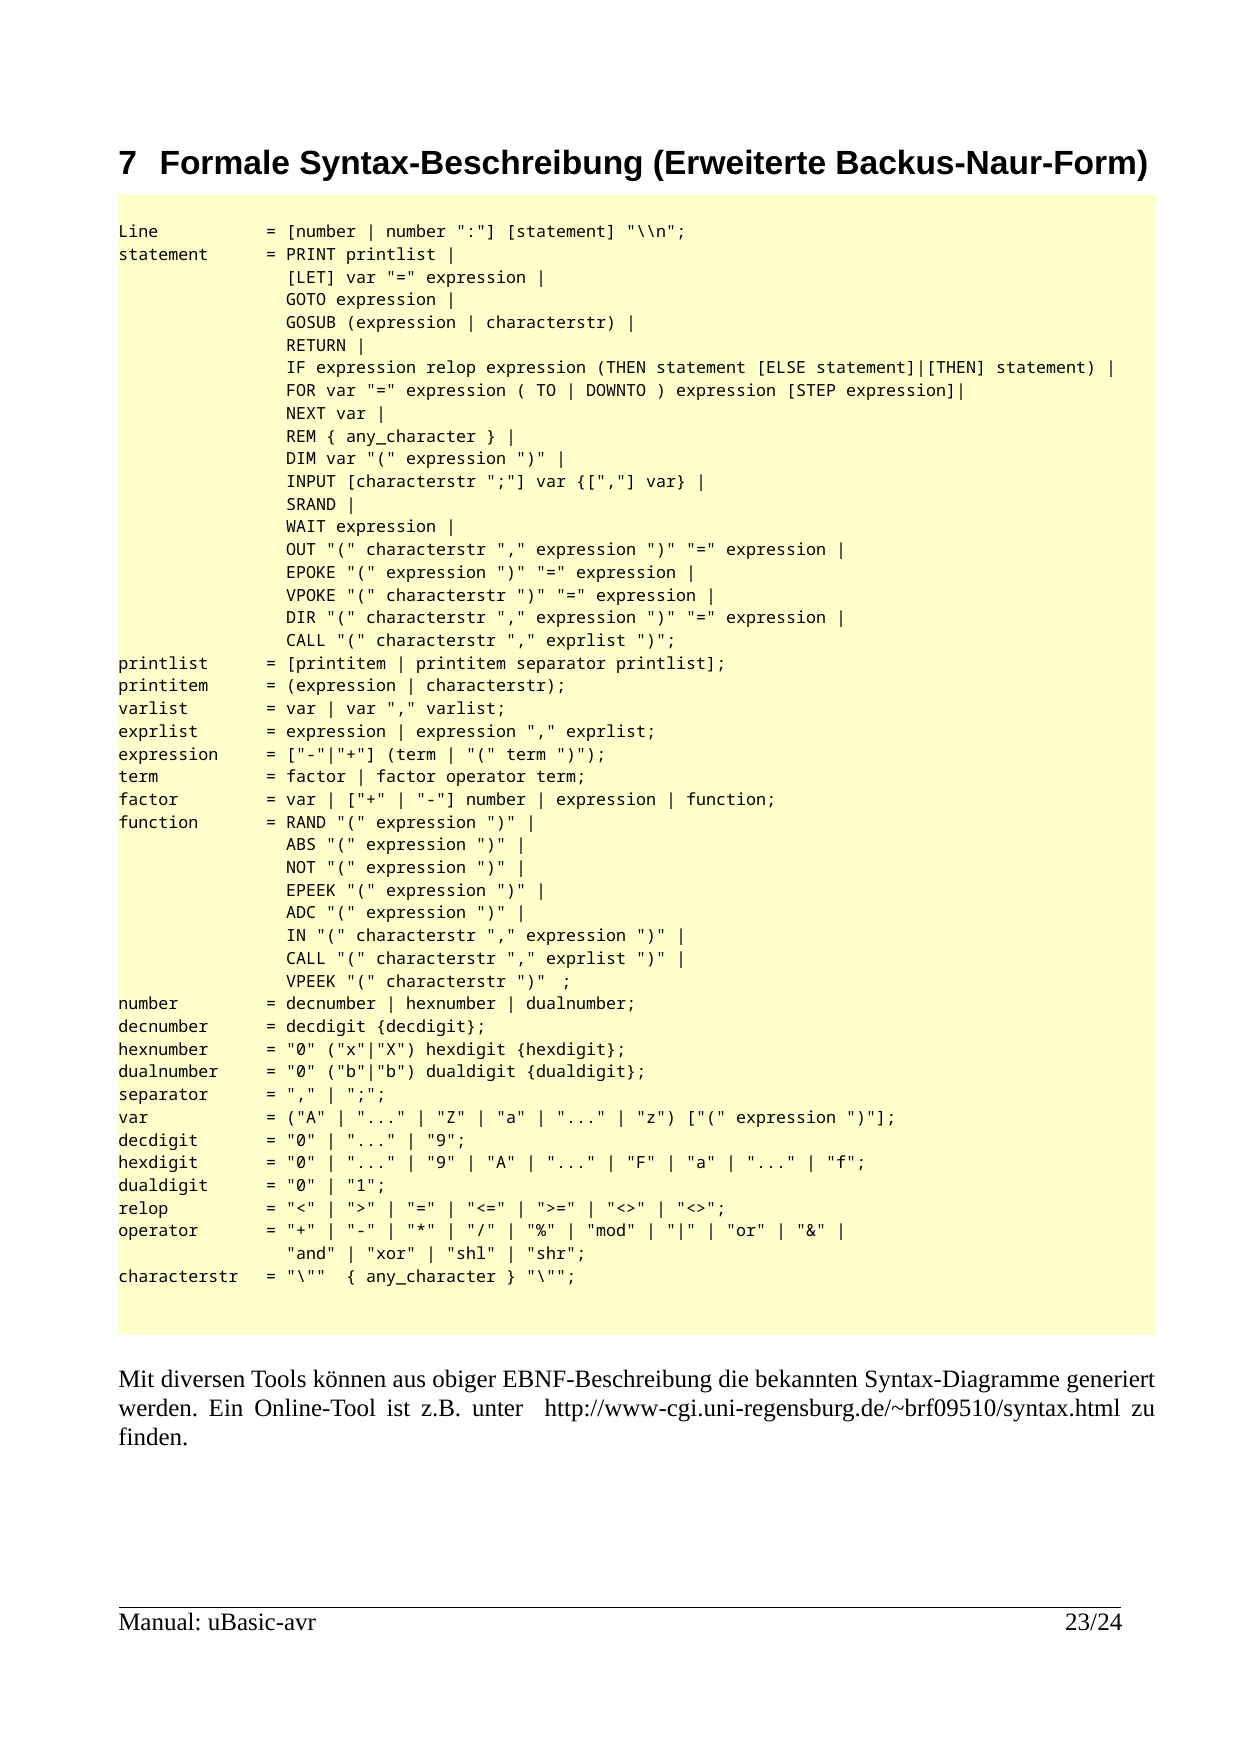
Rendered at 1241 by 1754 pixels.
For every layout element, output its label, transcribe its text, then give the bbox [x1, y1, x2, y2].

text statement = PRINT printlist | [118, 242, 1156, 265]
text GOSUB (expression | characterstr) | [118, 311, 1156, 333]
text term = factor | factor operator term; [118, 765, 1156, 787]
text printitem = (expression | characterstr); [118, 674, 1156, 697]
text printlist = [printitem | printitem separator printlist]; [118, 651, 1156, 674]
text REM { any_character } | [118, 424, 1156, 447]
text "and" | "xor" | "shl" | "shr"; [118, 1242, 1156, 1264]
subtitle Formale Syntax-Beschreibung (Erweiterte Backus-Naur-Form) [118, 143, 1156, 182]
text dualdigit = "0" | "1"; [118, 1173, 1156, 1196]
text IF expression relop expression (THEN statement [ELSE statement]|[THEN] statement) | [118, 356, 1156, 379]
text operator = "+" | "-" | "*" | "/" | "%" | "mod" | "|" | "or" | "&" | [118, 1219, 1156, 1242]
text var = ("A" | "..." | "Z" | "a" | "..." | "z") ["(" expression ")"]; [118, 1105, 1156, 1128]
text characterstr = "\"" { any_character } "\""; [118, 1264, 1156, 1287]
text hexnumber = "0" ("x"|"X") hexdigit {hexdigit}; [118, 1037, 1156, 1060]
text DIM var "(" expression ")" | [118, 447, 1156, 469]
text VPOKE "(" characterstr ")" "=" expression | [118, 583, 1156, 606]
text IN "(" characterstr "," expression ")" | [118, 924, 1156, 946]
text CALL "(" characterstr "," exprlist ")"; [118, 628, 1156, 651]
text expression = ["-"|"+"] (term | "(" term ")"); [118, 742, 1156, 765]
text factor = var | ["+" | "-"] number | expression | function; [118, 787, 1156, 810]
text Line = [number | number ":"] [statement] "\\n"; [118, 220, 1156, 242]
text SRAND | [118, 492, 1156, 515]
text hexdigit = "0" | "..." | "9" | "A" | "..." | "F" | "a" | "..." | "f"; [118, 1151, 1156, 1173]
text EPOKE "(" expression ")" "=" expression | [118, 560, 1156, 583]
text INPUT [characterstr ";"] var {[","] var} | [118, 469, 1156, 492]
text function = RAND "(" expression ")" | [118, 810, 1156, 833]
text ADC "(" expression ")" | [118, 901, 1156, 924]
text relop = "<" | ">" | "=" | "<=" | ">=" | "<>" | "<>"; [118, 1196, 1156, 1219]
text EPEEK "(" expression ")" | [118, 878, 1156, 901]
text number = decnumber | hexnumber | dualnumber; [118, 992, 1156, 1014]
text WAIT expression | [118, 515, 1156, 538]
text CALL "(" characterstr "," exprlist ")" | [118, 946, 1156, 969]
text RETURN | [118, 333, 1156, 356]
text [LET] var "=" expression | [118, 265, 1156, 288]
text VPEEK "(" characterstr ")" ; [118, 969, 1156, 992]
text decdigit = "0" | "..." | "9"; [118, 1128, 1156, 1151]
text NOT "(" expression ")" | [118, 856, 1156, 878]
text Mit diversen Tools können aus obiger EBNF-Beschreibung die bekannten Syntax-Diagramme generiert werden. Ein Online-Tool ist z.B. unter http://www-cgi.uni-regensburg.de/~brf09510/syntax.html zu finden. [118, 1364, 1156, 1450]
text dualnumber = "0" ("b"|"b") dualdigit {dualdigit}; [118, 1060, 1156, 1083]
text NEXT var | [118, 401, 1156, 424]
text DIR "(" characterstr "," expression ")" "=" expression | [118, 606, 1156, 628]
text FOR var "=" expression ( TO | DOWNTO ) expression [STEP expression]| [118, 379, 1156, 401]
text exprlist = expression | expression "," exprlist; [118, 719, 1156, 742]
text ABS "(" expression ")" | [118, 833, 1156, 856]
text GOTO expression | [118, 288, 1156, 311]
text OUT "(" characterstr "," expression ")" "=" expression | [118, 538, 1156, 560]
text decnumber = decdigit {decdigit}; [118, 1014, 1156, 1037]
text varlist = var | var "," varlist; [118, 697, 1156, 719]
text separator = "," | ";"; [118, 1083, 1156, 1105]
